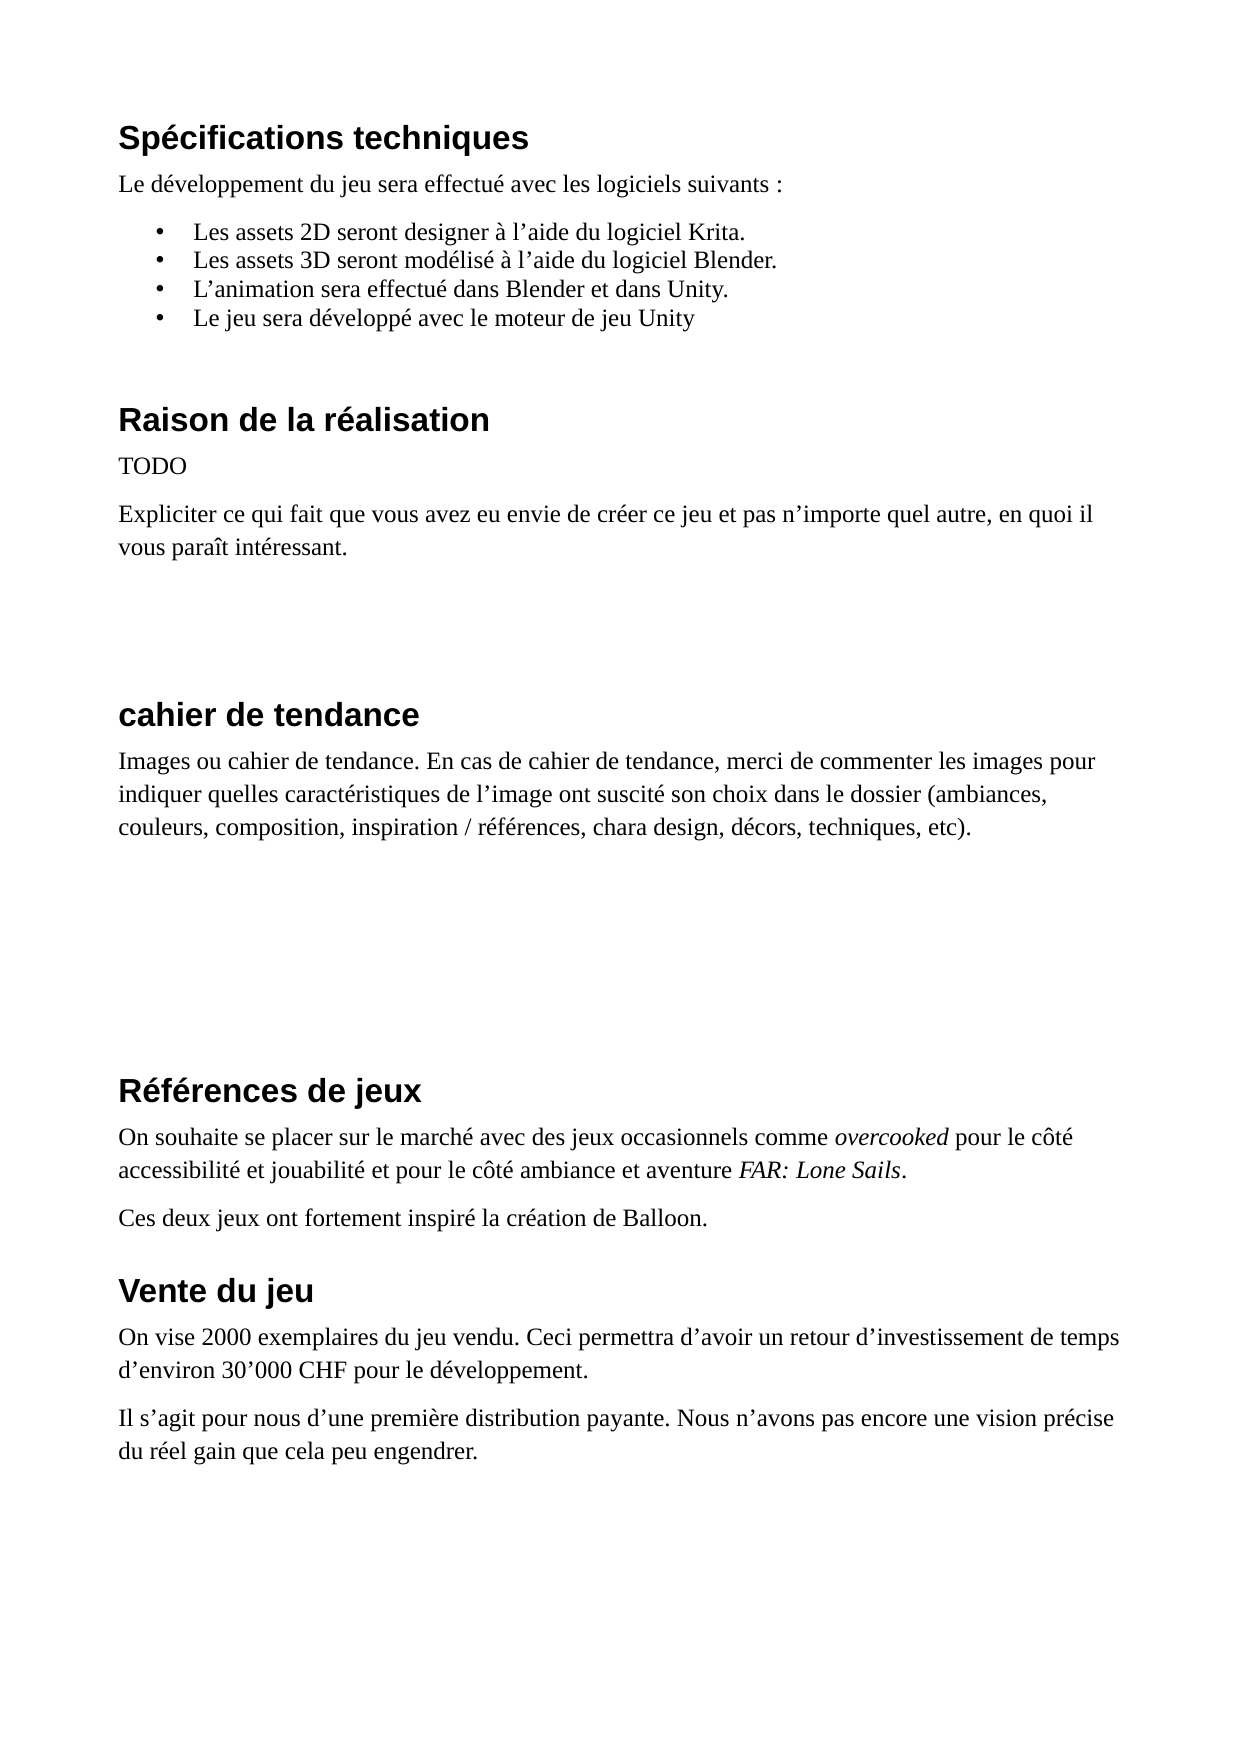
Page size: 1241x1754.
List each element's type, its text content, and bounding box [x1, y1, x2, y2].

text Images ou cahier de tendance. En cas de cahier de tendance, merci de commenter les images pour indiquer quelles caractéristiques de l’image ont suscité son choix dans le dossier (ambiances, couleurs, composition, inspiration / références, chara design, décors, techniques, etc). [118, 746, 1122, 841]
list Les assets 2D seront designer à l’aide du logiciel Krita. [156, 217, 1122, 245]
text Expliciter ce qui fait que vous avez eu envie de créer ce jeu et pas n’importe quel autre, en quoi il vous paraît intéressant. [118, 499, 1122, 560]
text On vise 2000 exemplaires du jeu vendu. Ceci permettra d’avoir un retour d’investissement de temps d’environ 30’000 CHF pour le développement. [118, 1322, 1122, 1384]
subtitle Raison de la réalisation [118, 400, 1122, 438]
subtitle Spécifications techniques [118, 118, 1122, 157]
subtitle Vente du jeu [118, 1271, 1122, 1309]
text Il s’agit pour nous d’une première distribution payante. Nous n’avons pas encore une vision précise du réel gain que cela peu engendrer. [118, 1403, 1122, 1464]
text On souhaite se placer sur le marché avec des jeux occasionnels comme overcooked pour le côté accessibilité et jouabilité et pour le côté ambiance et aventure FAR: Lone Sails. [118, 1122, 1122, 1184]
subtitle Références de jeux [118, 1071, 1122, 1109]
list Les assets 3D seront modélisé à l’aide du logiciel Blender. [156, 245, 1122, 274]
text Le développement du jeu sera effectué avec les logiciels suivants : [118, 169, 1122, 198]
text Ces deux jeux ont fortement inspiré la création de Balloon. [118, 1203, 1122, 1231]
subtitle cahier de tendance [118, 695, 1122, 734]
list L’animation sera effectué dans Blender et dans Unity. [156, 274, 1122, 303]
text TODO [118, 451, 1122, 480]
list Le jeu sera développé avec le moteur de jeu Unity [156, 303, 1122, 332]
